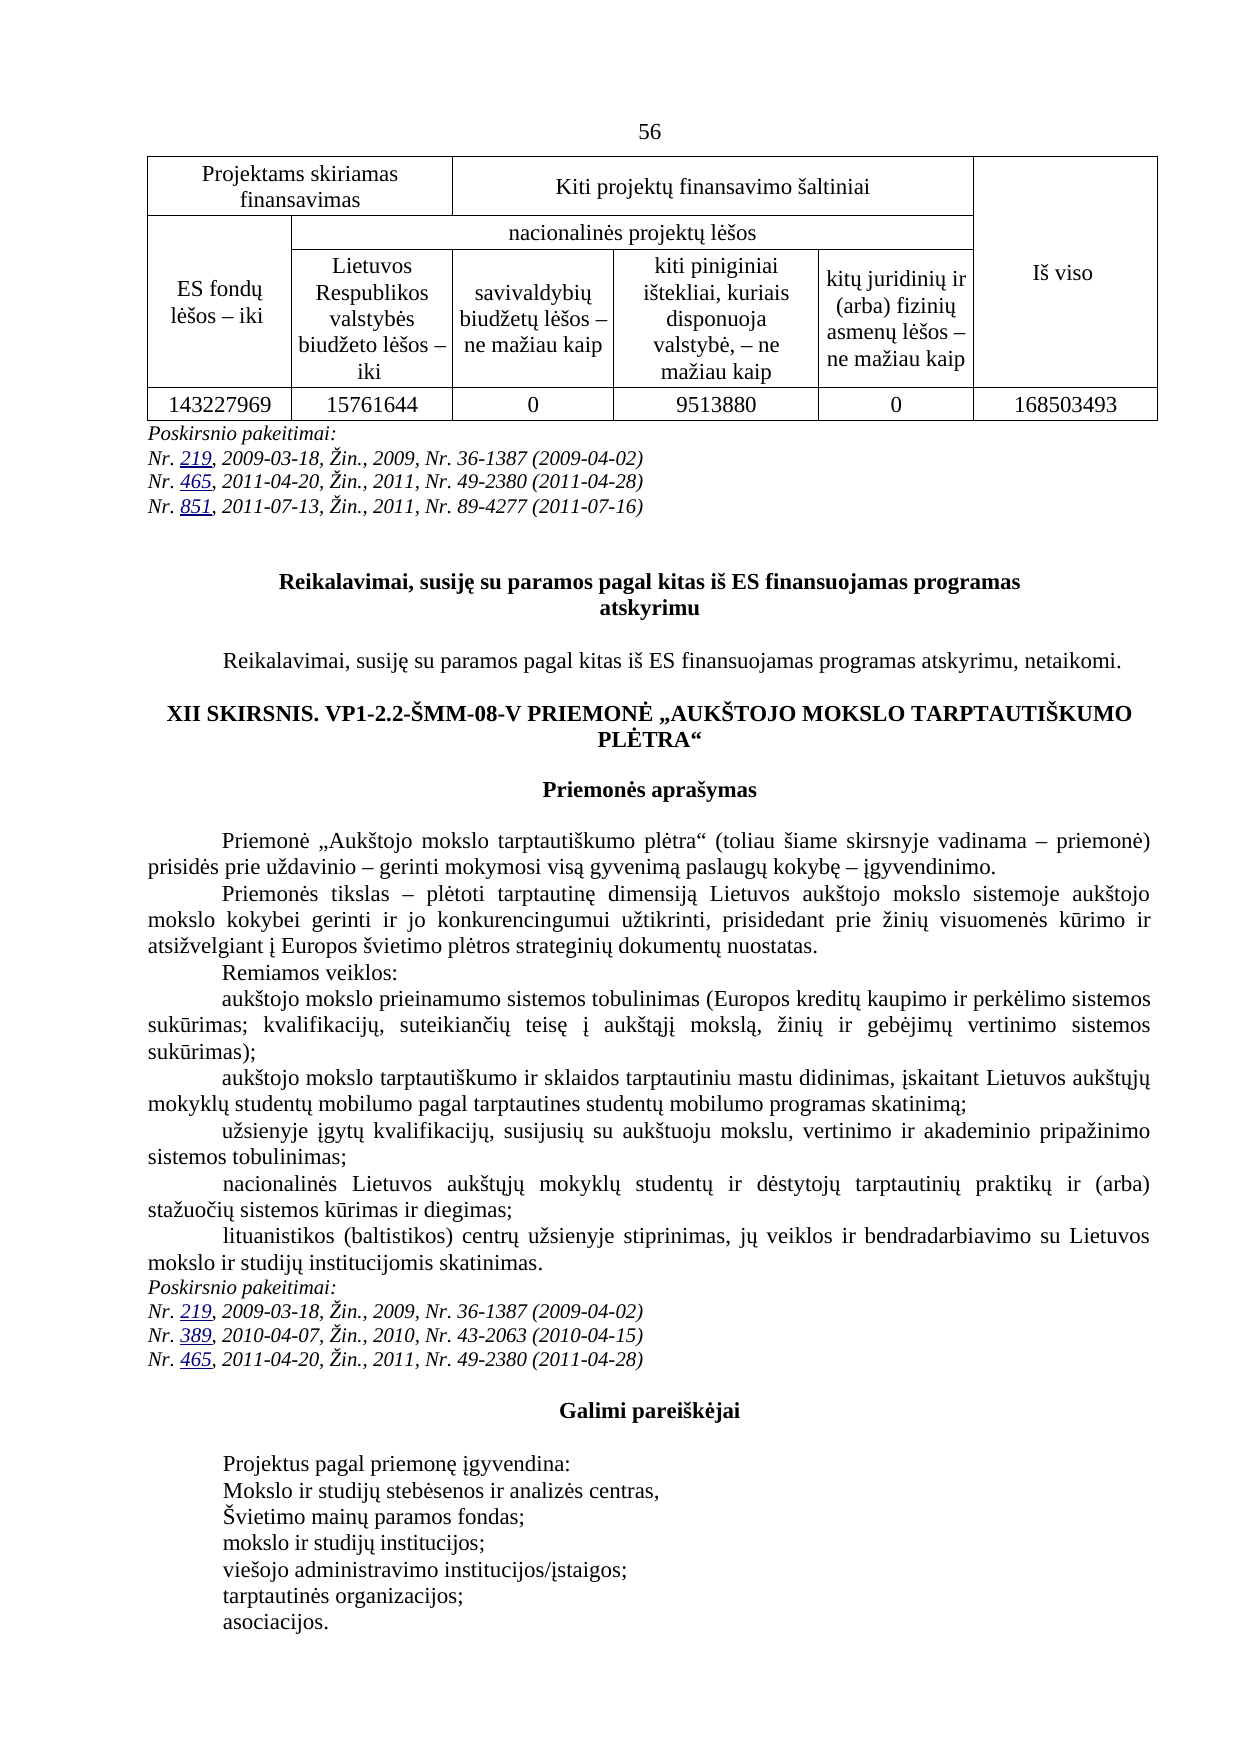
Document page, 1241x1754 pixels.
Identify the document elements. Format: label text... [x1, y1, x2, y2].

text Poskirsnio pakeitimai: [148, 1275, 1152, 1299]
table_cell 0 [453, 388, 613, 420]
text Mokslo ir studijų stebėsenos ir analizės centras, [148, 1477, 1152, 1503]
table_header Kiti projektų finansavimo šaltiniai [453, 157, 973, 215]
text Priemonė „Aukštojo mokslo tarptautiškumo plėtra“ (toliau šiame skirsnyje vadinama – priemonė) prisidės prie uždavinio – gerinti mokymosi visą gyvenimą paslaugų kokybę – įgyvendinimo. [148, 827, 1152, 880]
table_cell kiti piniginiai ištekliai, kuriais disponuoja valstybė, – ne mažiau kaip [614, 250, 818, 387]
text Reikalavimai, susiję su paramos pagal kitas iš ES finansuojamas programas atskyrimu [148, 568, 1152, 621]
text Poskirsnio pakeitimai: [148, 421, 1152, 445]
text Nr. 219, 2009-03-18, Žin., 2009, Nr. 36-1387 (2009-04-02) [148, 1299, 1152, 1323]
text mokslo ir studijų institucijos; [148, 1529, 1152, 1556]
text Priemonės tikslas – plėtoti tarptautinę dimensiją Lietuvos aukštojo mokslo sistemoje aukštojo mokslo kokybei gerinti ir jo konkurencingumui užtikrinti, prisidedant prie žinių visuomenės kūrimo ir atsižvelgiant į Europos švietimo plėtros strateginių dokumentų nuostatas. [148, 880, 1152, 959]
table_cell nacionalinės projektų lėšos [292, 216, 973, 248]
text Projektus pagal priemonę įgyvendina: [148, 1450, 1152, 1477]
text viešojo administravimo institucijos/įstaigos; [148, 1556, 1152, 1582]
table_header Projektams skiriamas finansavimas [148, 157, 452, 215]
table_cell Lietuvos Respublikos valstybės biudžeto lėšos – iki [292, 250, 452, 387]
text Nr. 465, 2011-04-20, Žin., 2011, Nr. 49-2380 (2011-04-28) [148, 1347, 1152, 1371]
table_cell 9513880 [614, 388, 818, 420]
text Galimi pareiškėjai [148, 1398, 1152, 1424]
text asociacijos. [148, 1608, 1152, 1635]
table_cell kitų juridinių ir (arba) fizinių asmenų lėšos – ne mažiau kaip [819, 250, 973, 387]
table_cell 0 [819, 388, 973, 420]
table_header Iš viso [974, 157, 1157, 387]
text XII SKIRSNIS. VP1-2.2-ŠMM-08-V PRIEMONĖ „AUKŠTOJO MOKSLO TARPTAUTIŠKUMO PLĖTRA“ [148, 700, 1152, 752]
table_cell 143227969 [148, 388, 291, 420]
text tarptautinės organizacijos; [148, 1582, 1152, 1608]
text aukštojo mokslo prieinamumo sistemos tobulinimas (Europos kreditų kaupimo ir perkėlimo sistemos sukūrimas; kvalifikacijų, suteikiančių teisę į aukštąjį mokslą, žinių ir gebėjimų vertinimo sistemos sukūrimas); [148, 985, 1152, 1064]
text užsienyje įgytų kvalifikacijų, susijusių su aukštuoju mokslu, vertinimo ir akademinio pripažinimo sistemos tobulinimas; [148, 1117, 1152, 1169]
table_cell 15761644 [292, 388, 452, 420]
text Nr. 389, 2010-04-07, Žin., 2010, Nr. 43-2063 (2010-04-15) [148, 1323, 1152, 1347]
text Remiamos veiklos: [148, 959, 1152, 985]
text Švietimo mainų paramos fondas; [148, 1503, 1152, 1529]
text Nr. 851, 2011-07-13, Žin., 2011, Nr. 89-4277 (2011-07-16) [148, 493, 1152, 518]
text Reikalavimai, susiję su paramos pagal kitas iš ES finansuojamas programas atskyrimu, netaikomi. [148, 647, 1152, 673]
text Nr. 465, 2011-04-20, Žin., 2011, Nr. 49-2380 (2011-04-28) [148, 469, 1152, 493]
table_cell 168503493 [974, 388, 1157, 420]
text aukštojo mokslo tarptautiškumo ir sklaidos tarptautiniu mastu didinimas, įskaitant Lietuvos aukštųjų mokyklų studentų mobilumo pagal tarptautines studentų mobilumo programas skatinimą; [148, 1064, 1152, 1117]
text nacionalinės Lietuvos aukštųjų mokyklų studentų ir dėstytojų tarptautinių praktikų ir (arba) stažuočių sistemos kūrimas ir diegimas; [148, 1169, 1152, 1222]
text Nr. 219, 2009-03-18, Žin., 2009, Nr. 36-1387 (2009-04-02) [148, 445, 1152, 469]
table_cell ES fondų lėšos – iki [148, 216, 291, 387]
table_cell savivaldybių biudžetų lėšos – ne mažiau kaip [453, 250, 613, 387]
text Priemonės aprašymas [148, 777, 1152, 803]
text lituanistikos (baltistikos) centrų užsienyje stiprinimas, jų veiklos ir bendradarbiavimo su Lietuvos mokslo ir studijų institucijomis skatinimas. [148, 1222, 1152, 1275]
